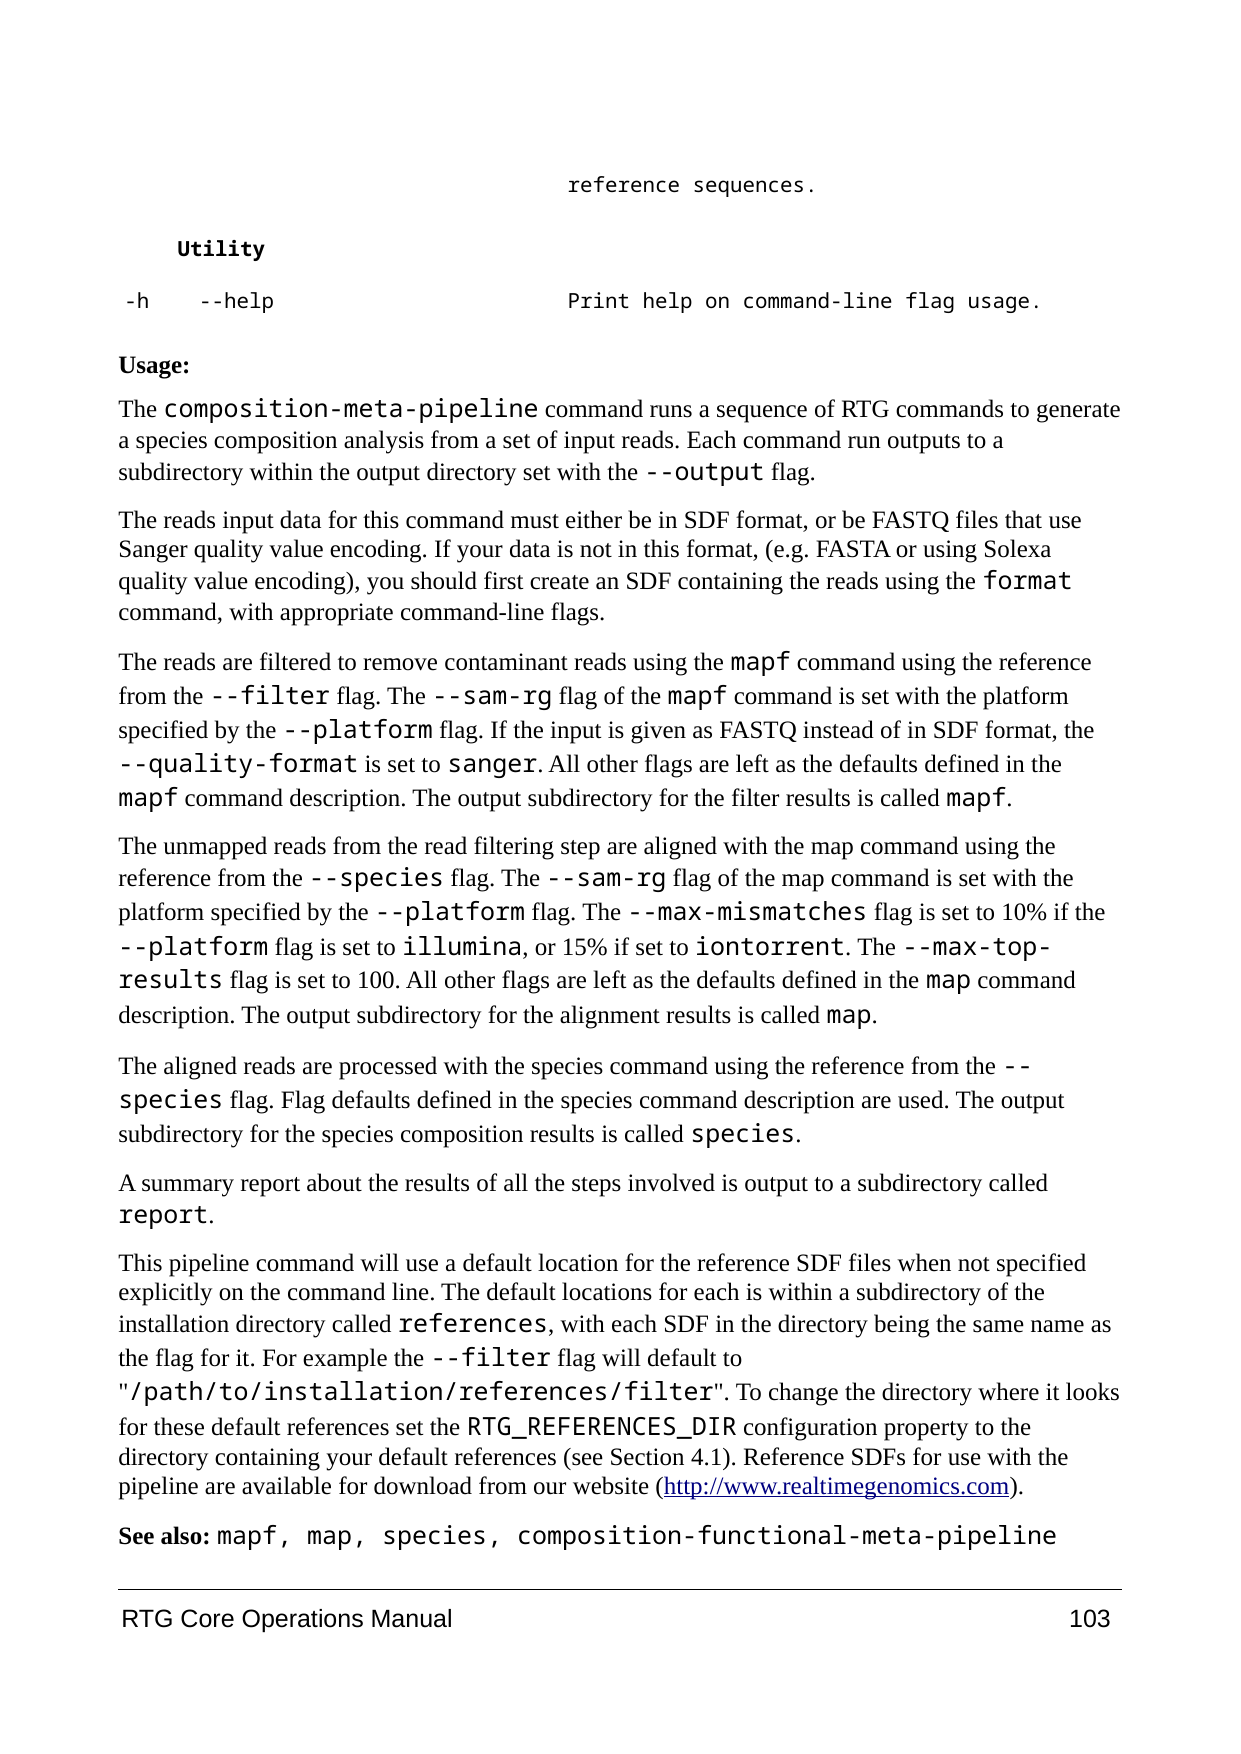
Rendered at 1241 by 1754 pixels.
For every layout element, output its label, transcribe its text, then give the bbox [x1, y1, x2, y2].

table_cell [118, 159, 193, 217]
text See also: mapf, map, species, composition-functional-meta-pipeline [118, 1517, 1122, 1551]
table_cell reference sequences. [561, 159, 1093, 217]
text The composition-meta-pipeline command runs a sequence of RTG commands to generate a species composition analysis from a set of input reads. Each command run outputs to a subdirectory within the output directory set with the --output flag. [118, 391, 1122, 487]
text This pipeline command will use a default location for the reference SDF files when not specified explicitly on the command line. The default locations for each is within a subdirectory of the installation directory called references, with each SDF in the directory being the same name as the flag for it. For example the --filter flag will default to "/path/to/installation/references/filter". To change the directory where it looks for these default references set the RTG_REFERENCES_DIR configuration property to the directory containing your default references (see Section 4.1). Reference SDFs for use with the pipeline are available for download from our website (http://www.realtimegenomics.com). [118, 1248, 1122, 1500]
text The aligned reads are processed with the species command using the reference from the --species flag. Flag defaults defined in the species command description are used. The output subdirectory for the species composition results is called species. [118, 1048, 1122, 1150]
text The unmapped reads from the read filtering step are aligned with the map command using the reference from the --species flag. The --sam-rg flag of the map command is set with the platform specified by the --platform flag. The --max-mismatches flag is set to 10% if the --platform flag is set to illumina, or 15% if set to iontorrent. The --max-top-results flag is set to 100. All other flags are left as the defaults defined in the map command description. The output subdirectory for the alignment results is called map. [118, 831, 1122, 1030]
text The reads are filtered to remove contaminant reads using the mapf command using the reference from the --filter flag. The --sam-rg flag of the mapf command is set with the platform specified by the --platform flag. If the input is given as FASTQ instead of in SDF format, the --quality-format is set to sanger. All other flags are left as the defaults defined in the mapf command description. The output subdirectory for the filter results is called mapf. [118, 643, 1122, 813]
table_header Print help on command-line flag usage. [561, 275, 1093, 332]
text The reads input data for this command must either be in SDF format, or be FASTQ files that use Sanger quality value encoding. If your data is not in this format, (e.g. FASTA or using Solexa quality value encoding), you should first create an SDF containing the reads using the format command, with appropriate command-line flags. [118, 505, 1122, 626]
text Utility [177, 234, 1122, 263]
table_header --help [193, 275, 561, 332]
table_cell [193, 159, 561, 217]
table_header -h [118, 275, 193, 332]
text A summary report about the results of all the steps involved is output to a subdirectory called report. [118, 1168, 1122, 1231]
subtitle Usage: [118, 350, 1122, 379]
